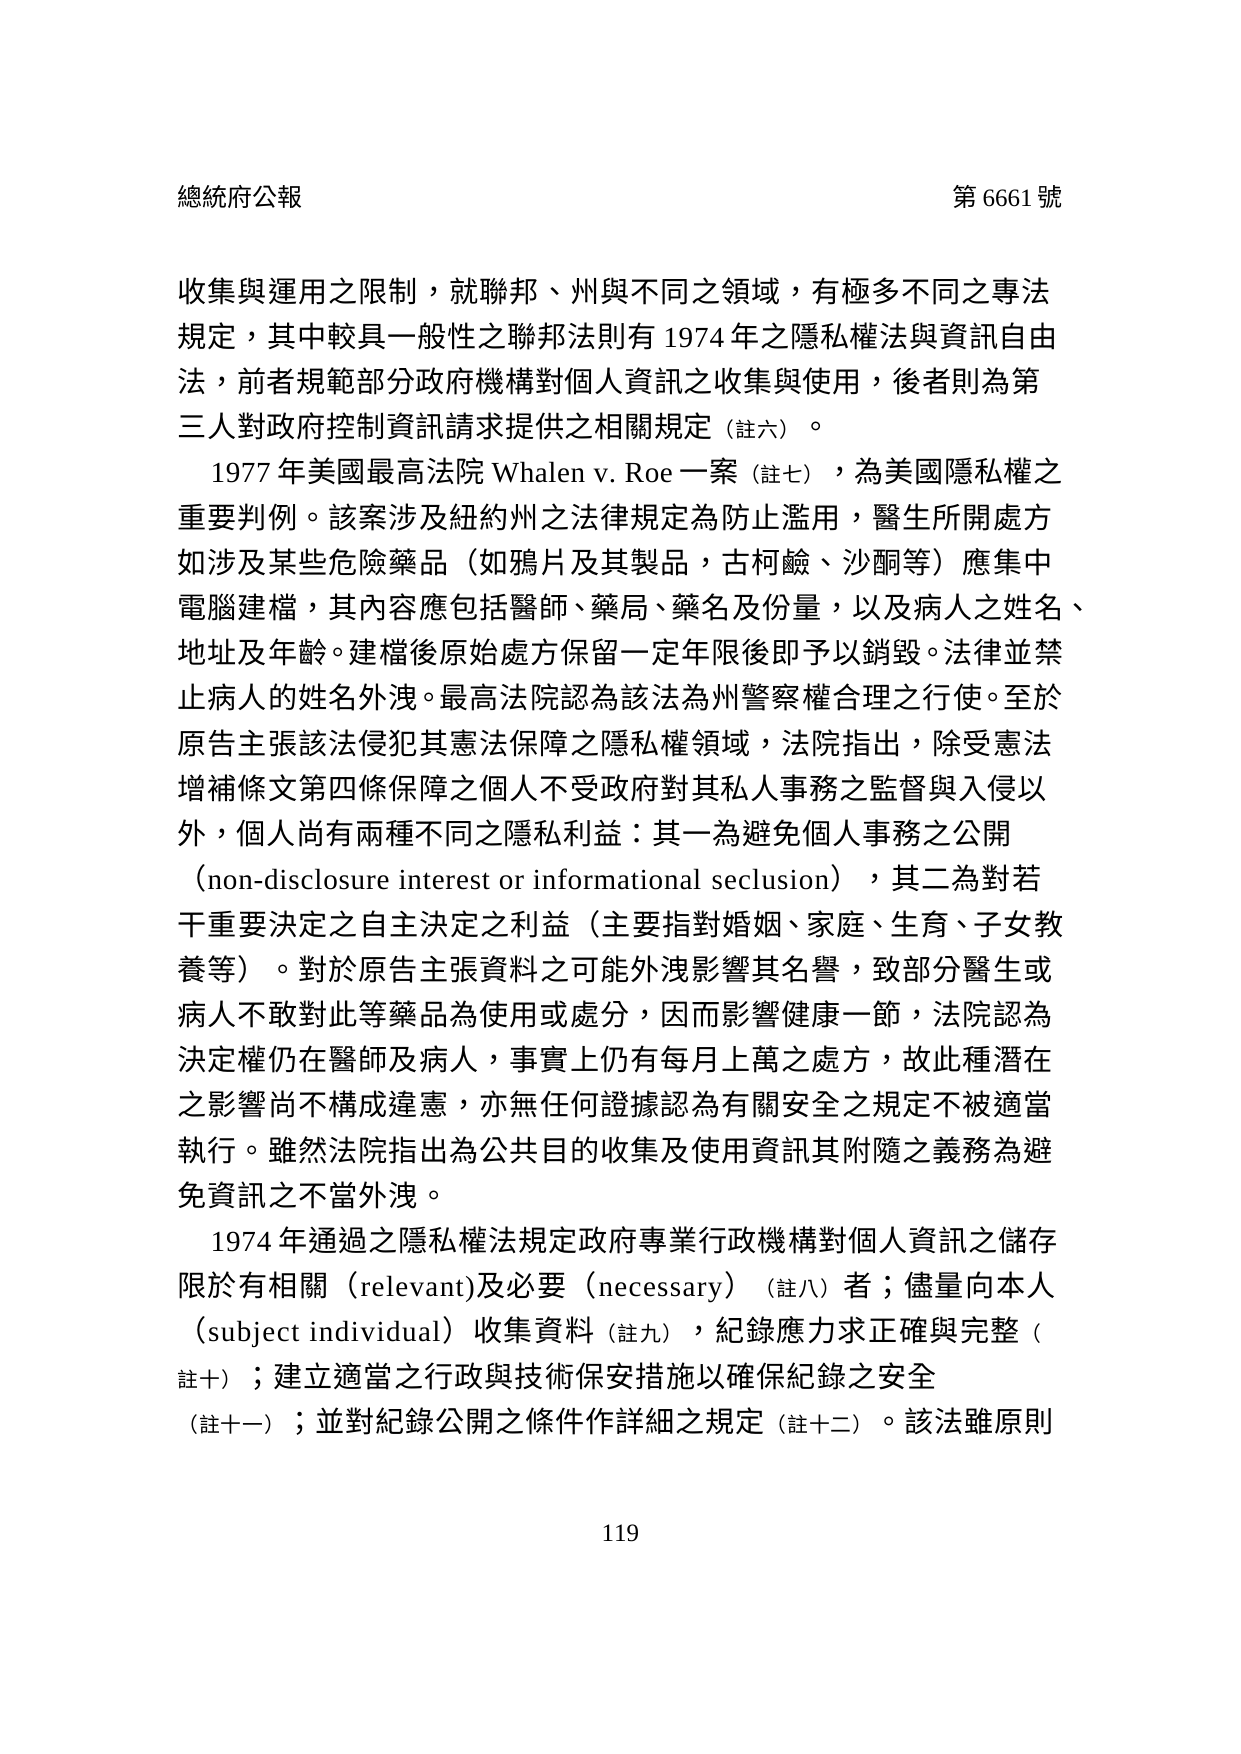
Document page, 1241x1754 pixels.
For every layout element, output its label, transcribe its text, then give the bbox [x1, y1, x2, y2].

text 1977年美國最高法院Whalen v. Roe一案（註七），為美國隱私權之重要判例。該案涉及紐約州之法律規定為防止濫用，醫生所開處方如涉及某些危險藥品（如鴉片及其製品，古柯鹼、沙酮等）應集中電腦建檔，其內容應包括醫師、藥局、藥名及份量，以及病人之姓名、地址及年齡。建檔後原始處方保留一定年限後即予以銷毀。法律並禁止病人的姓名外洩。最高法院認為該法為州警察權合理之行使。至於原告主張該法侵犯其憲法保障之隱私權領域，法院指出，除受憲法增補條文第四條保障之個人不受政府對其私人事務之監督與入侵以外，個人尚有兩種不同之隱私利益：其一為避免個人事務之公開（non-disclosure interest or informational seclusion），其二為對若干重要決定之自主決定之利益（主要指對婚姻、家庭、生育、子女教養等）。對於原告主張資料之可能外洩影響其名譽，致部分醫生或病人不敢對此等藥品為使用或處分，因而影響健康一節，法院認為決定權仍在醫師及病人，事實上仍有每月上萬之處方，故此種潛在之影響尚不構成違憲，亦無任何證據認為有關安全之規定不被適當執行。雖然法院指出為公共目的收集及使用資訊其附隨之義務為避免資訊之不當外洩。 [177, 447, 1063, 1215]
text 收集與運用之限制，就聯邦、州與不同之領域，有極多不同之專法規定，其中較具一般性之聯邦法則有1974年之隱私權法與資訊自由法，前者規範部分政府機構對個人資訊之收集與使用，後者則為第三人對政府控制資訊請求提供之相關規定（註六）。 [177, 266, 1063, 447]
text 1974年通過之隱私權法規定政府專業行政機構對個人資訊之儲存限於有相關（relevant)及必要（necessary）（註八）者；儘量向本人（subject individual）收集資料（註九），紀錄應力求正確與完整（註十）；建立適當之行政與技術保安措施以確保紀錄之安全 （註十一）；並對紀錄公開之條件作詳細之規定（註十二）。該法雖原則 [177, 1215, 1063, 1441]
